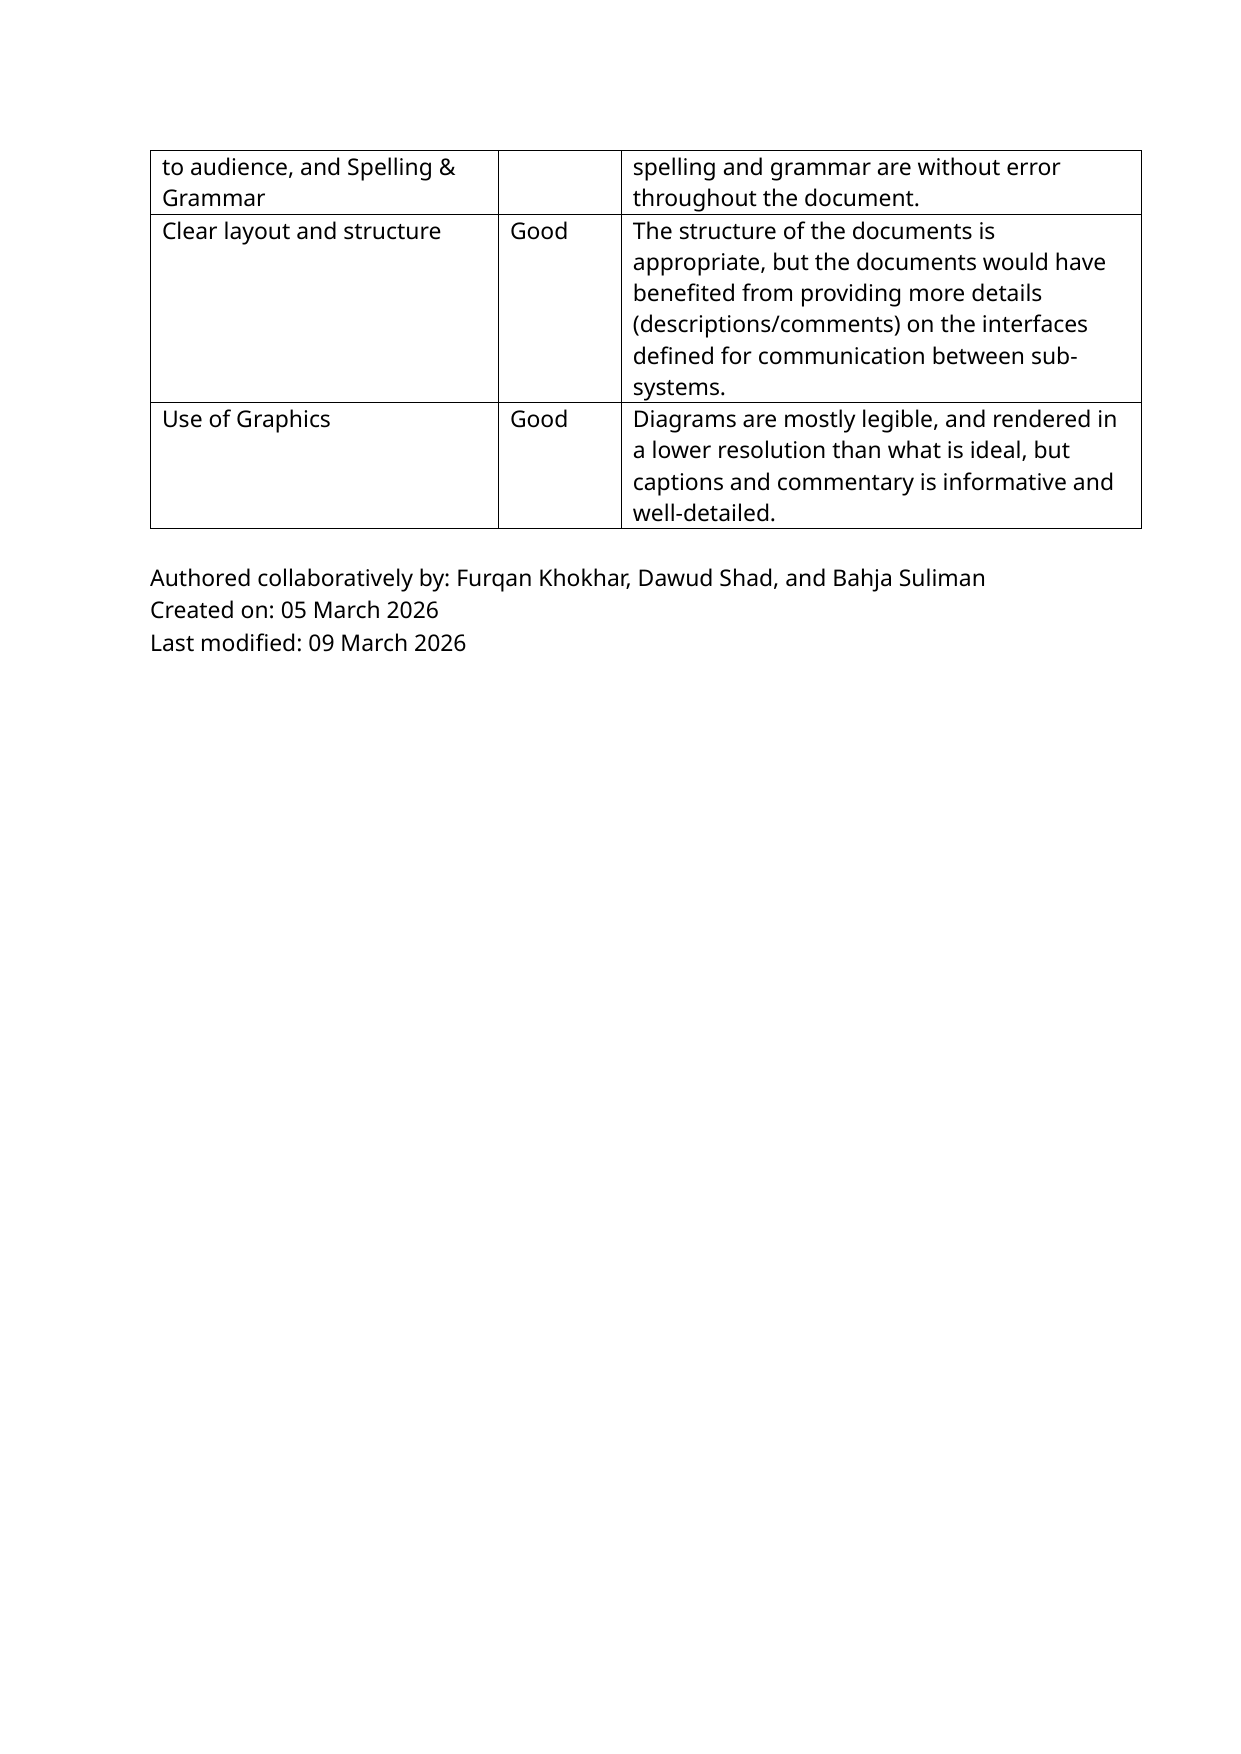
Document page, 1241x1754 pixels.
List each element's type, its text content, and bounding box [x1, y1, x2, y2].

table_cell to audience, and Spelling & Grammar [151, 151, 498, 213]
table_cell Diagrams are mostly legible, and rendered in a lower resolution than what is ideal, but captions and commentary is informative and well-detailed. [622, 403, 1141, 528]
table_cell spelling and grammar are without error throughout the document. [622, 151, 1141, 213]
table_cell Good [499, 403, 621, 528]
table_cell Use of Graphics [151, 403, 498, 528]
text Authored collaboratively by: Furqan Khokhar, Dawud Shad, and Bahja Suliman [150, 562, 1090, 593]
table_cell The structure of the documents is appropriate, but the documents would have benefited from providing more details (descriptions/comments) on the interfaces defined for communication between sub-systems. [622, 215, 1141, 402]
text Last modified: 09 March 2026 [150, 627, 1090, 658]
table_cell Good [499, 215, 621, 402]
table_cell [499, 151, 621, 213]
text Created on: 05 March 2026 [150, 594, 1090, 625]
table_cell Clear layout and structure [151, 215, 498, 402]
